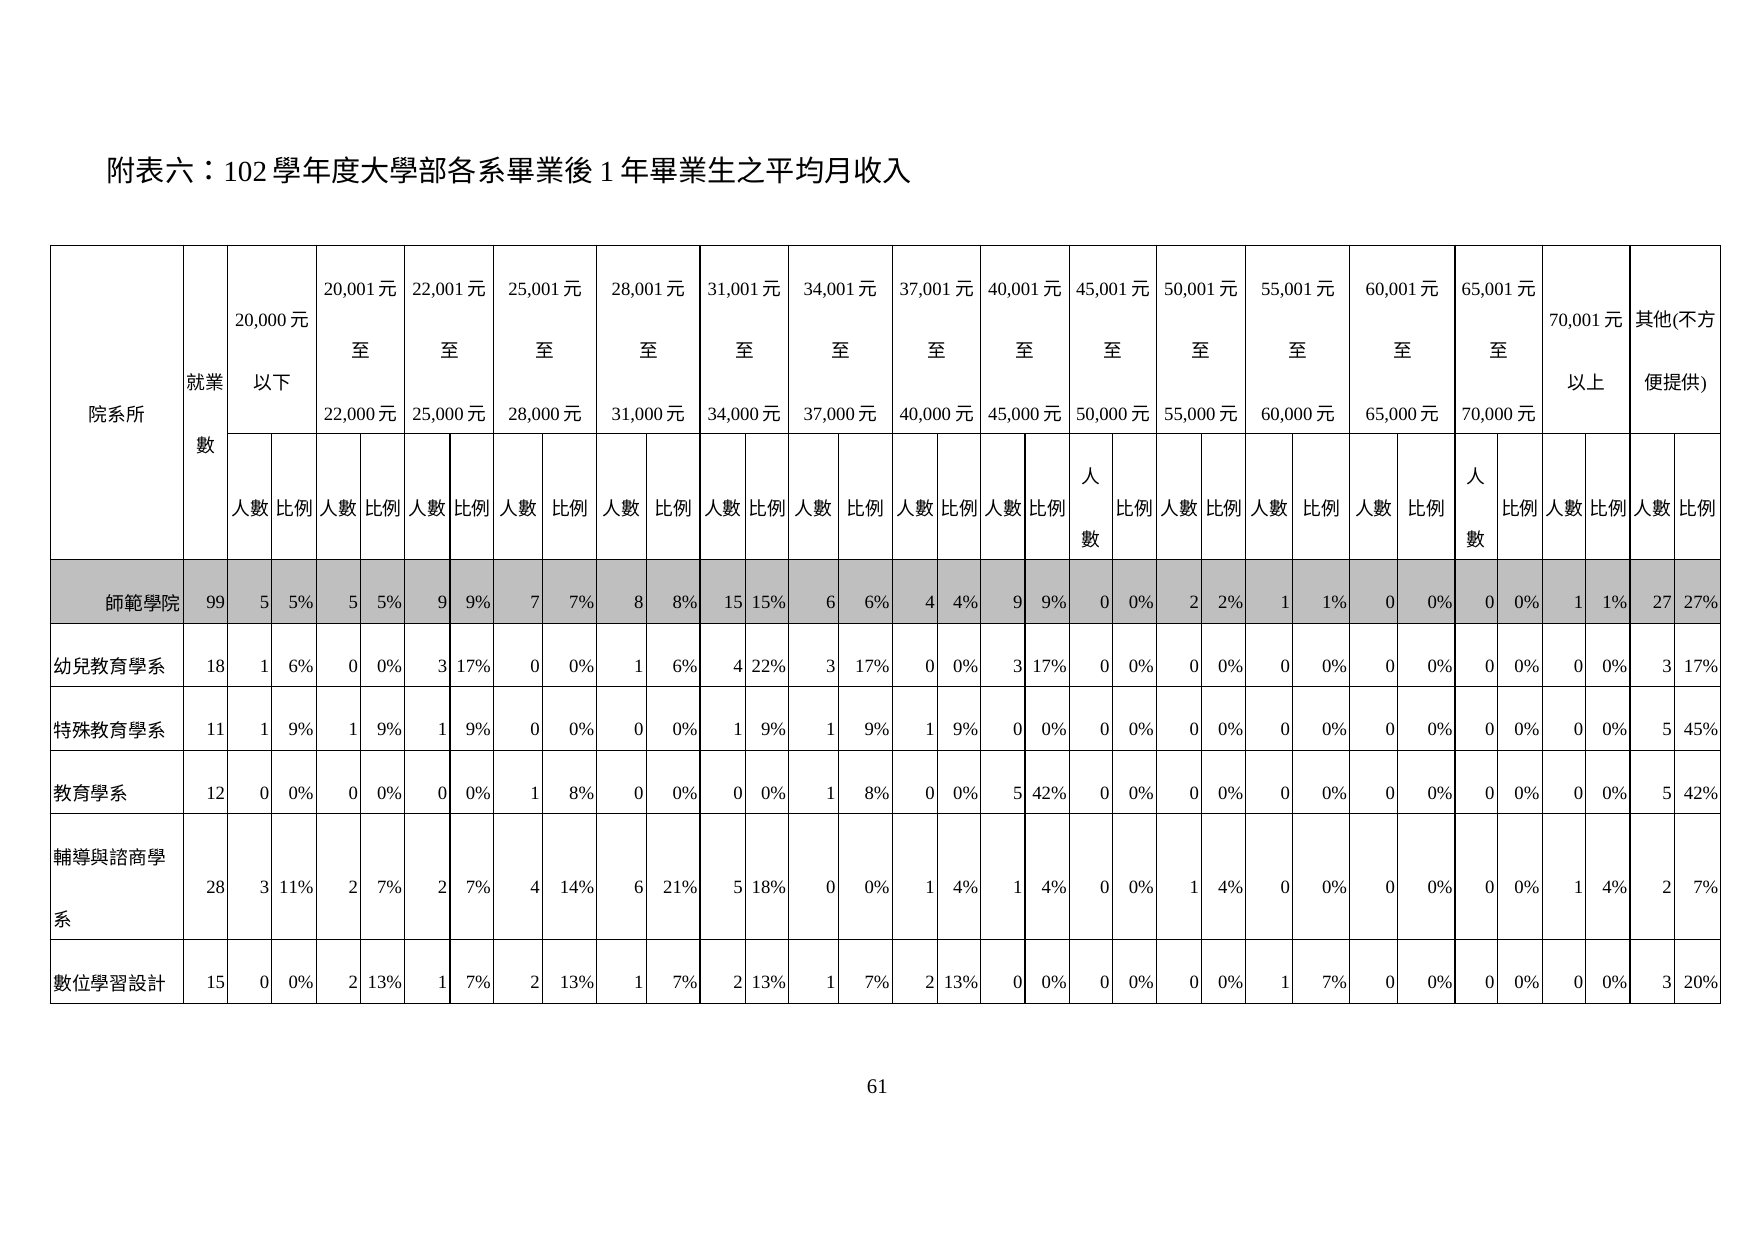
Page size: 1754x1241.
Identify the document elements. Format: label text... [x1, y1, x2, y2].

table_cell 人數 [1631, 434, 1674, 559]
table_cell 0 [893, 751, 937, 813]
table_cell 0% [361, 751, 404, 813]
table_cell 0 [1543, 751, 1585, 813]
table_cell 0 [1543, 624, 1585, 686]
table_cell 比例 [451, 434, 493, 559]
table_cell 比例 [1202, 434, 1245, 559]
table_cell 9% [938, 687, 980, 750]
table_cell 比例 [272, 434, 316, 559]
table_cell 2 [1631, 814, 1674, 939]
table_cell 0 [597, 751, 646, 813]
table_cell 人數 [1157, 434, 1201, 559]
table_cell 5 [1631, 751, 1674, 813]
table_cell 9% [1026, 560, 1069, 623]
table_cell 13% [543, 940, 596, 1003]
table_cell 0 [317, 751, 360, 813]
table_cell 17% [1675, 624, 1720, 686]
table_cell 0% [1498, 560, 1542, 623]
table_cell 比例 [1113, 434, 1156, 559]
table_cell 0 [494, 624, 542, 686]
table_cell 0 [1350, 560, 1397, 623]
table_cell 2% [1202, 560, 1245, 623]
table_cell 0 [1350, 751, 1397, 813]
table_cell 11% [272, 814, 316, 939]
table_cell 6 [789, 560, 838, 623]
table_header 25,001元 至 28,000元 [494, 246, 596, 433]
table_cell 5% [272, 560, 316, 623]
table_cell 0 [981, 940, 1024, 1003]
table_cell 5 [701, 814, 745, 939]
table_cell 8% [839, 751, 892, 813]
table_cell 0% [1113, 814, 1156, 939]
table_cell 0 [1070, 940, 1112, 1003]
table_cell 0% [1498, 940, 1542, 1003]
table_cell 2 [1157, 560, 1201, 623]
table_cell 1 [317, 687, 360, 750]
table_cell 17% [1026, 624, 1069, 686]
table_cell 人數 [1246, 434, 1292, 559]
table_cell 1 [597, 624, 646, 686]
table_cell 0 [228, 940, 271, 1003]
table_cell 0% [1113, 560, 1156, 623]
table_cell 人數 [1456, 434, 1497, 559]
table_cell 4% [1586, 814, 1629, 939]
table_cell 2 [405, 814, 449, 939]
table_cell 0 [1070, 751, 1112, 813]
table_header 31,001元 至 34,000元 [701, 246, 788, 433]
table_cell 比例 [746, 434, 788, 559]
table_cell 5 [981, 751, 1024, 813]
table_cell 0% [1113, 687, 1156, 750]
table_cell 0 [1456, 814, 1497, 939]
table_cell 0 [1157, 751, 1201, 813]
table_cell 人數 [981, 434, 1024, 559]
table_cell 17% [839, 624, 892, 686]
table_header 50,001元 至 55,000元 [1157, 246, 1245, 433]
table_cell 99 [184, 560, 227, 623]
table_cell 0 [789, 814, 838, 939]
table_cell 13% [938, 940, 980, 1003]
table_cell 7% [1293, 940, 1349, 1003]
table_cell 0% [451, 751, 493, 813]
table_cell 1 [405, 940, 449, 1003]
table_cell 4 [701, 624, 745, 686]
table_cell 0 [1157, 940, 1201, 1003]
table_cell 人數 [1070, 434, 1112, 559]
table_cell 0% [1398, 940, 1454, 1003]
table_cell 1 [228, 687, 271, 750]
table_cell 人數 [893, 434, 937, 559]
table_cell 0 [1157, 687, 1201, 750]
table_cell 12 [184, 751, 227, 813]
table_cell 27 [1631, 560, 1674, 623]
table_cell 7% [1675, 814, 1720, 939]
table_cell 0% [839, 814, 892, 939]
table_cell 0 [1246, 687, 1292, 750]
table_header 其他(不方便提供) [1631, 246, 1720, 433]
table_cell 0 [1350, 687, 1397, 750]
table_cell 0 [1157, 624, 1201, 686]
table_cell 0 [1070, 814, 1112, 939]
table_cell 人數 [1543, 434, 1585, 559]
table_cell 15 [701, 560, 745, 623]
table_cell 42% [1026, 751, 1069, 813]
table_cell 比例 [647, 434, 699, 559]
table_cell 0% [1202, 624, 1245, 686]
table_cell 比例 [1498, 434, 1542, 559]
table_cell 9% [272, 687, 316, 750]
table_cell 9% [839, 687, 892, 750]
table_cell 1 [789, 751, 838, 813]
table_cell 8 [597, 560, 646, 623]
table_cell 0% [938, 624, 980, 686]
table_header 70,001元以上 [1543, 246, 1629, 433]
table_cell 0% [1113, 751, 1156, 813]
table_cell 7 [494, 560, 542, 623]
table_cell 比例 [1586, 434, 1629, 559]
table_cell 0 [981, 687, 1024, 750]
table_cell 0% [1398, 814, 1454, 939]
table_cell 4% [1026, 814, 1069, 939]
table_cell 6 [597, 814, 646, 939]
table_cell 0 [1456, 624, 1497, 686]
table_cell 9 [981, 560, 1024, 623]
table_cell 2 [317, 814, 360, 939]
table_cell 比例 [938, 434, 980, 559]
table_cell 教育學系 [51, 751, 183, 813]
table_cell 人數 [701, 434, 745, 559]
table_cell 0% [746, 751, 788, 813]
table_cell 1% [1293, 560, 1349, 623]
table_cell 1% [1586, 560, 1629, 623]
table_header 34,001元 至 37,000元 [789, 246, 892, 433]
table_cell 5% [361, 560, 404, 623]
table_cell 5 [317, 560, 360, 623]
table_cell 0% [1293, 751, 1349, 813]
table_cell 0% [543, 624, 596, 686]
table_cell 比例 [361, 434, 404, 559]
table_header 37,001元至 40,000元 [893, 246, 980, 433]
table_header 65,001元至 70,000元 [1456, 246, 1542, 433]
table_header 40,001元至 45,000元 [981, 246, 1069, 433]
table_cell 0% [1202, 940, 1245, 1003]
table_cell 0% [543, 687, 596, 750]
table_cell 2 [893, 940, 937, 1003]
table_cell 0 [1456, 687, 1497, 750]
table_cell 0% [1202, 751, 1245, 813]
table_cell 0% [1293, 814, 1349, 939]
table_cell 0% [1398, 687, 1454, 750]
table_header 院系所 [51, 246, 183, 559]
table_cell 0% [1026, 687, 1069, 750]
table_cell 人數 [317, 434, 360, 559]
table_cell 師範學院 [51, 560, 183, 623]
table_cell 1 [1246, 940, 1292, 1003]
table_cell 8% [647, 560, 699, 623]
table_header 45,001元 至 50,000元 [1070, 246, 1156, 433]
table_cell 人數 [597, 434, 646, 559]
table_header 就業數 [184, 246, 227, 559]
table_cell 9% [451, 560, 493, 623]
table_cell 0% [1113, 940, 1156, 1003]
table_cell 1 [893, 687, 937, 750]
table_cell 0% [647, 751, 699, 813]
table_cell 6% [647, 624, 699, 686]
table_cell 1 [1543, 560, 1585, 623]
table_cell 數位學習設計 [51, 940, 183, 1003]
table_cell 人數 [494, 434, 542, 559]
table_cell 0% [1498, 687, 1542, 750]
table_cell 0 [1070, 687, 1112, 750]
table_cell 比例 [1026, 434, 1069, 559]
table_cell 0% [361, 624, 404, 686]
table_cell 6% [272, 624, 316, 686]
table_cell 1 [597, 940, 646, 1003]
table_cell 1 [1543, 814, 1585, 939]
table_cell 18% [746, 814, 788, 939]
table_cell 比例 [1675, 434, 1720, 559]
table_cell 0% [1586, 687, 1629, 750]
table_cell 6% [839, 560, 892, 623]
table_cell 45% [1675, 687, 1720, 750]
table_cell 比例 [839, 434, 892, 559]
table_cell 0% [1498, 751, 1542, 813]
table_cell 9% [361, 687, 404, 750]
table_cell 0% [1498, 624, 1542, 686]
table_cell 28 [184, 814, 227, 939]
table_cell 0% [272, 940, 316, 1003]
table_cell 1 [789, 687, 838, 750]
table_cell 0% [272, 751, 316, 813]
table_cell 0% [1586, 940, 1629, 1003]
table_cell 1 [405, 687, 449, 750]
table_cell 0 [1246, 814, 1292, 939]
table_cell 2 [317, 940, 360, 1003]
table_header 20,000元以下 [228, 246, 316, 433]
table_cell 輔導與諮商學系 [51, 814, 183, 939]
table_cell 13% [746, 940, 788, 1003]
table_cell 0% [1293, 687, 1349, 750]
table_header 22,001元 至 25,000元 [405, 246, 493, 433]
table_cell 4% [938, 814, 980, 939]
table_cell 特殊教育學系 [51, 687, 183, 750]
table_cell 0% [1586, 751, 1629, 813]
table_cell 0% [1113, 624, 1156, 686]
table_cell 13% [361, 940, 404, 1003]
table_cell 21% [647, 814, 699, 939]
table_cell 人數 [1350, 434, 1397, 559]
table_cell 20% [1675, 940, 1720, 1003]
table_cell 0 [1350, 814, 1397, 939]
table_cell 人數 [228, 434, 271, 559]
table_cell 0 [1456, 560, 1497, 623]
table_cell 15% [746, 560, 788, 623]
table_cell 7% [451, 814, 493, 939]
table_cell 42% [1675, 751, 1720, 813]
table_cell 27% [1675, 560, 1720, 623]
table_cell 7% [839, 940, 892, 1003]
table_cell 0 [1350, 624, 1397, 686]
table_cell 4% [1202, 814, 1245, 939]
table_cell 0% [1586, 624, 1629, 686]
table_cell 0 [1070, 560, 1112, 623]
table_cell 0 [1456, 940, 1497, 1003]
table_cell 2 [701, 940, 745, 1003]
table_cell 0% [1026, 940, 1069, 1003]
table_cell 0 [1456, 751, 1497, 813]
table_cell 比例 [1293, 434, 1349, 559]
table_cell 1 [789, 940, 838, 1003]
table_cell 3 [405, 624, 449, 686]
table_cell 人數 [405, 434, 449, 559]
table_cell 7% [647, 940, 699, 1003]
table_cell 0 [1543, 940, 1585, 1003]
table_cell 2 [494, 940, 542, 1003]
table_cell 0% [1398, 624, 1454, 686]
table_header 20,001元至 22,000元 [317, 246, 404, 433]
table_cell 0 [494, 687, 542, 750]
table_cell 幼兒教育學系 [51, 624, 183, 686]
table_cell 5 [1631, 687, 1674, 750]
table_cell 18 [184, 624, 227, 686]
table_header 55,001元 至 60,000元 [1246, 246, 1349, 433]
table_cell 9% [746, 687, 788, 750]
table_cell 比例 [543, 434, 596, 559]
table_cell 1 [494, 751, 542, 813]
table_cell 0 [317, 624, 360, 686]
table_cell 7% [451, 940, 493, 1003]
table_cell 0% [1398, 751, 1454, 813]
table_cell 3 [228, 814, 271, 939]
table_cell 14% [543, 814, 596, 939]
table_header 60,001元 至 65,000元 [1350, 246, 1454, 433]
table_cell 1 [981, 814, 1024, 939]
table_cell 1 [1246, 560, 1292, 623]
table_cell 3 [1631, 624, 1674, 686]
table_header 28,001元 至 31,000元 [597, 246, 699, 433]
table_cell 人數 [789, 434, 838, 559]
subtitle 附表六：102學年度大學部各系畢業後1年畢業生之平均月收入 [106, 127, 1648, 190]
table_cell 0 [597, 687, 646, 750]
table_cell 7% [543, 560, 596, 623]
table_cell 0% [1498, 814, 1542, 939]
table_cell 11 [184, 687, 227, 750]
table_cell 15 [184, 940, 227, 1003]
table_cell 0% [1202, 687, 1245, 750]
table_cell 5 [228, 560, 271, 623]
table_cell 0% [938, 751, 980, 813]
table_cell 3 [789, 624, 838, 686]
table_cell 1 [701, 687, 745, 750]
table_cell 3 [981, 624, 1024, 686]
table_cell 22% [746, 624, 788, 686]
table_cell 0 [405, 751, 449, 813]
table_cell 9 [405, 560, 449, 623]
table_cell 1 [893, 814, 937, 939]
table_cell 0 [1070, 624, 1112, 686]
table_cell 4 [893, 560, 937, 623]
table_cell 0 [701, 751, 745, 813]
table_cell 1 [228, 624, 271, 686]
table_cell 1 [1157, 814, 1201, 939]
table_cell 7% [361, 814, 404, 939]
table_cell 0 [228, 751, 271, 813]
table_cell 0 [1350, 940, 1397, 1003]
table_cell 0 [1246, 624, 1292, 686]
table_cell 0% [647, 687, 699, 750]
table_cell 0 [1246, 751, 1292, 813]
table_cell 3 [1631, 940, 1674, 1003]
table_cell 0 [893, 624, 937, 686]
table_cell 9% [451, 687, 493, 750]
table_cell 8% [543, 751, 596, 813]
table_cell 0% [1398, 560, 1454, 623]
table_cell 4 [494, 814, 542, 939]
table_cell 0% [1293, 624, 1349, 686]
table_cell 0 [1543, 687, 1585, 750]
table_cell 比例 [1398, 434, 1454, 559]
table_cell 4% [938, 560, 980, 623]
table_cell 17% [451, 624, 493, 686]
